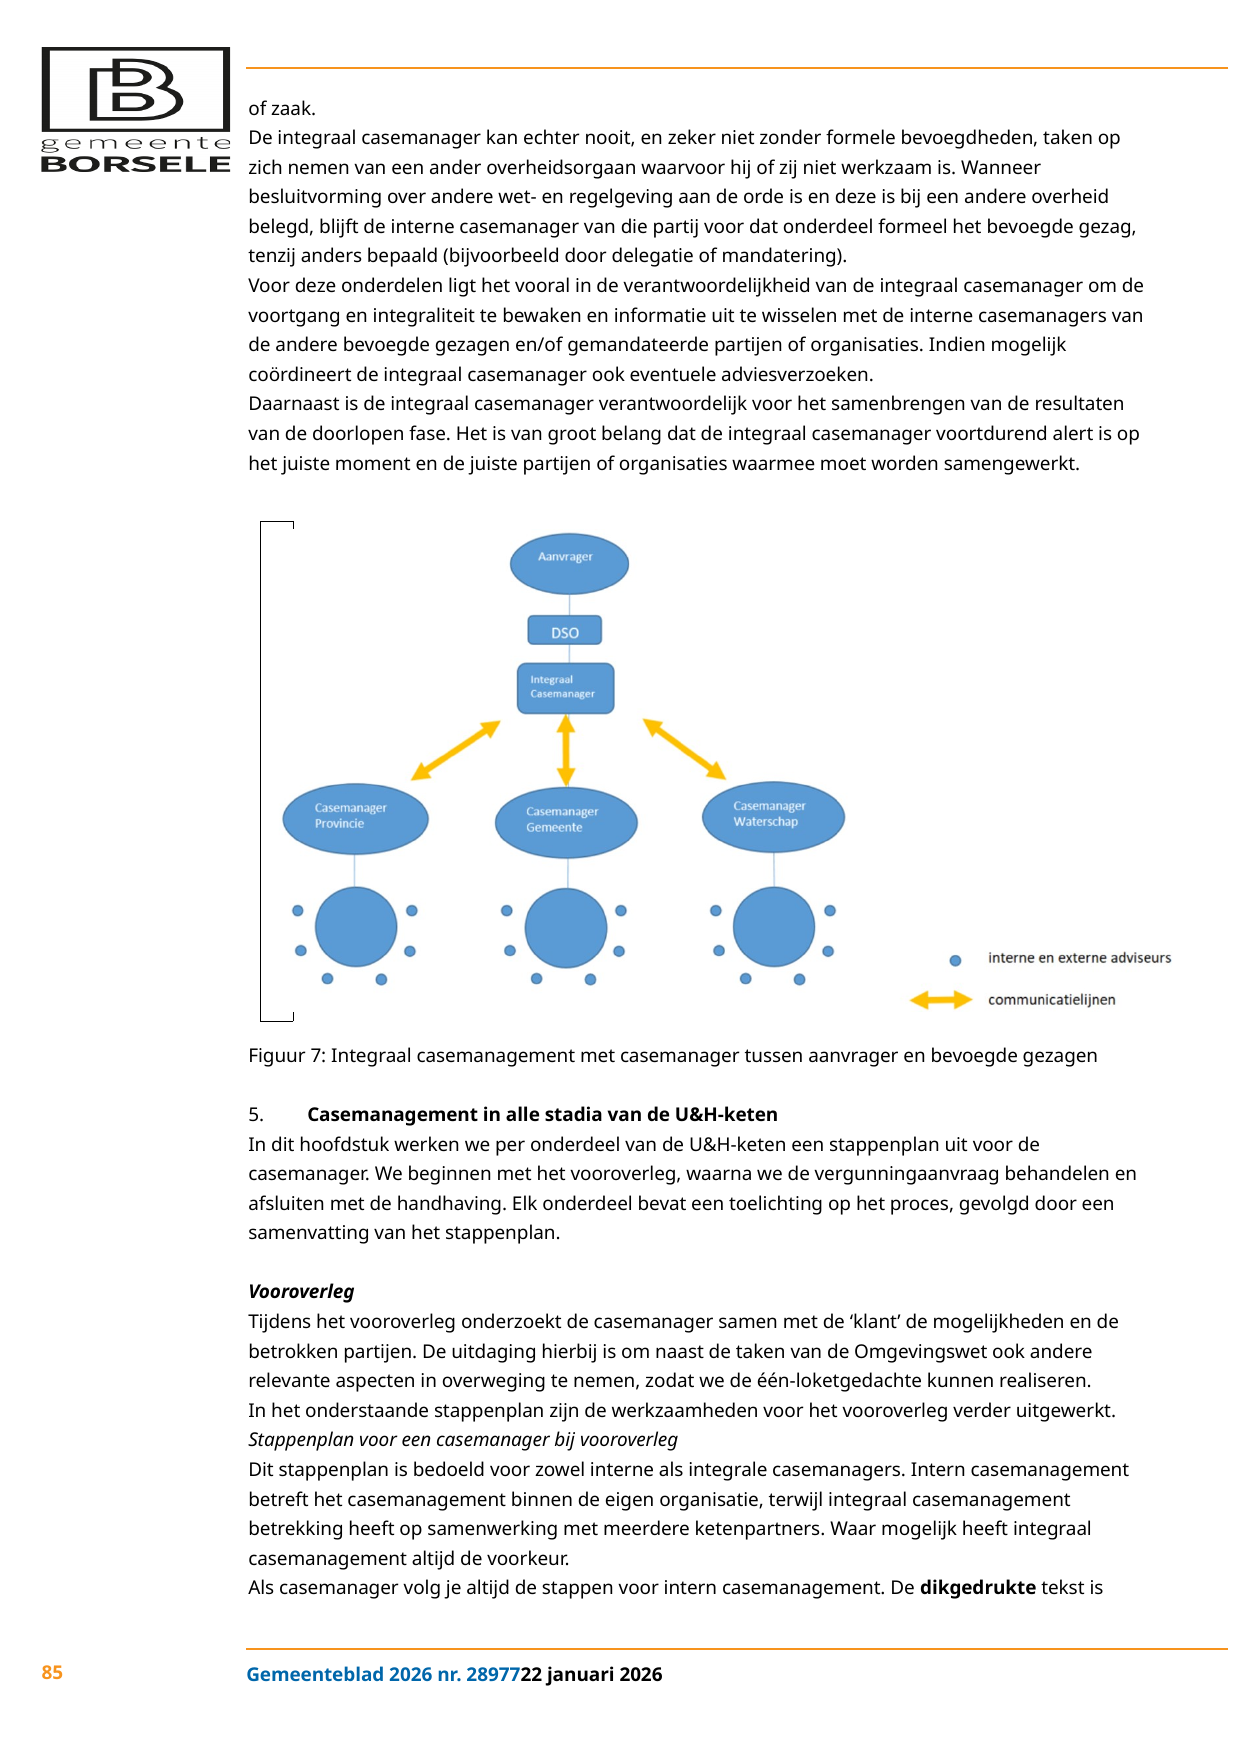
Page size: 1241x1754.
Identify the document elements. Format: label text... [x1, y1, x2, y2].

text Daarnaast is de integraal casemanager verantwoordelijk voor het samenbrengen van de resultaten van de doorlopen fase. Het is van groot belang dat de integraal casemanager voortdurend alert is op het juiste moment en de juiste partijen of organisaties waarmee moet worden samengewerkt. [248, 391, 1152, 476]
list Casemanagement in alle stadia van de U&H-keten [248, 1101, 1152, 1127]
text Tijdens het vooroverleg onderzoekt de casemanager samen met de ‘klant’ de mogelijkheden en de betrokken partijen. De uitdaging hierbij is om naast de taken van de Omgevingswet ook andere relevante aspecten in overweging te nemen, zodat we de één-loketgedachte kunnen realiseren. [248, 1308, 1152, 1393]
text De integraal casemanager kan echter nooit, en zeker niet zonder formele bevoegdheden, taken op zich nemen van een ander overheidsorgaan waarvoor hij of zij niet werkzaam is. Wanneer besluitvorming over andere wet- en regelgeving aan de orde is en deze is bij een andere overheid belegd, blijft de interne casemanager van die partij voor dat onderdeel formeel het bevoegde gezag, tenzij anders bepaald (bijvoorbeeld door delegatie of mandatering). [248, 124, 1152, 268]
text Stappenplan voor een casemanager bij vooroverleg [248, 1427, 1152, 1452]
picture [268, 529, 1173, 1012]
picture [41, 47, 231, 172]
text of zaak. [248, 95, 1152, 121]
text Vooroverleg [248, 1279, 1152, 1304]
text Dit stappenplan is bedoeld voor zowel interne als integrale casemanagers. Intern casemanagement betreft het casemanagement binnen de eigen organisatie, terwijl integraal casemanagement betrekking heeft op samenwerking met meerdere ketenpartners. Waar mogelijk heeft integraal casemanagement altijd de voorkeur. [248, 1456, 1152, 1571]
text In het onderstaande stappenplan zijn de werkzaamheden voor het vooroverleg verder uitgewerkt. [248, 1397, 1152, 1423]
text In dit hoofdstuk werken we per onderdeel van de U&H-keten een stappenplan uit voor de casemanager. We beginnen met het vooroverleg, waarna we de vergunningaanvraag behandelen en afsluiten met de handhaving. Elk onderdeel bevat een toelichting op het proces, gevolgd door een samenvatting van het stappenplan. [248, 1131, 1152, 1245]
text Voor deze onderdelen ligt het vooral in de verantwoordelijkheid van de integraal casemanager om de voortgang en integraliteit te bewaken en informatie uit te wisselen met de interne casemanagers van de andere bevoegde gezagen en/of gemandateerde partijen of organisaties. Indien mogelijk coördineert de integraal casemanager ook eventuele adviesverzoeken. [248, 272, 1152, 387]
text Als casemanager volg je altijd de stappen voor intern casemanagement. De dikgedrukte tekst is [248, 1574, 1152, 1600]
text Figuur 7: Integraal casemanagement met casemanager tussen aanvrager en bevoegde gezagen [248, 1042, 1152, 1068]
